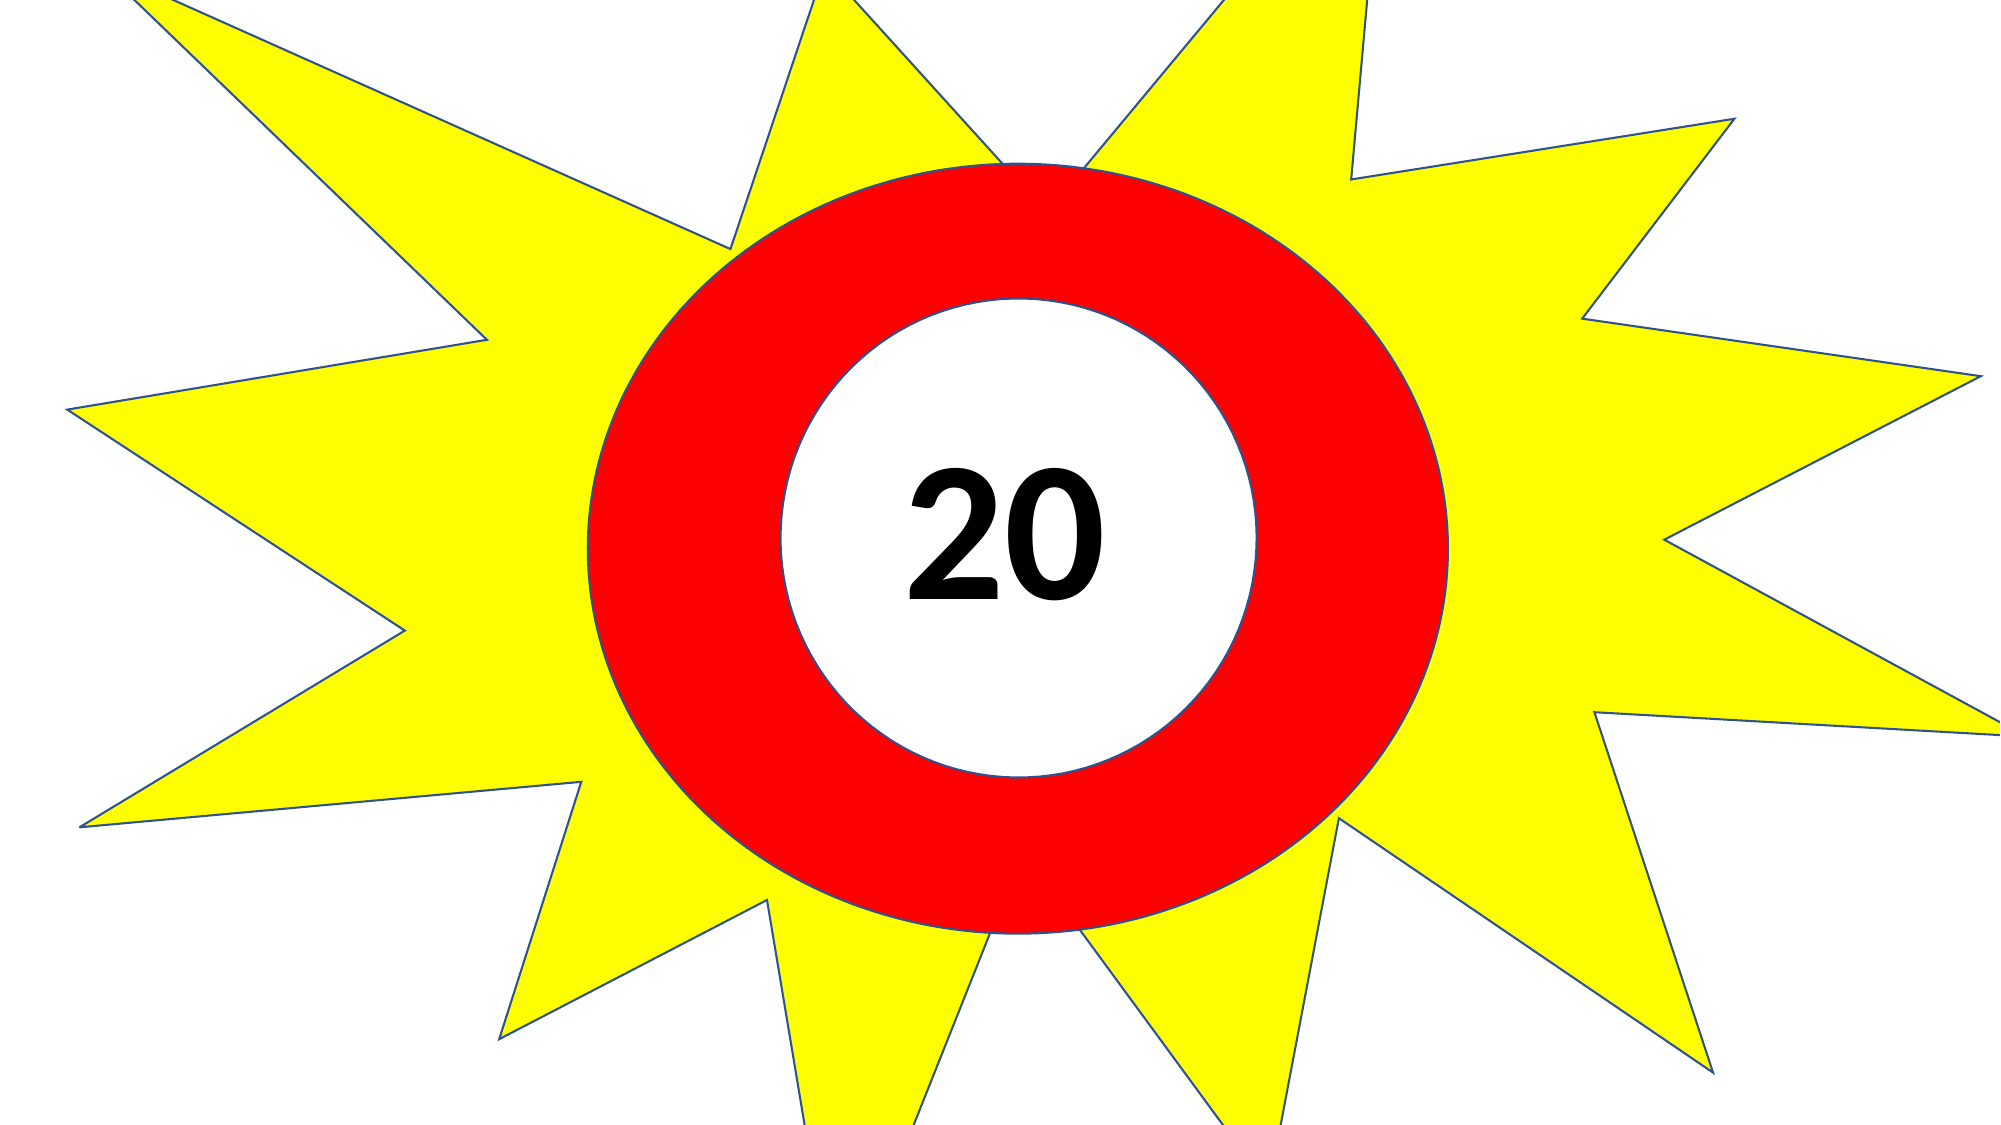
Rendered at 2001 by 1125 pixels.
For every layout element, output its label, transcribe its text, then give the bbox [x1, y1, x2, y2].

text_box 20 [888, 391, 1206, 650]
text_box [67, 0, 2000, 1125]
